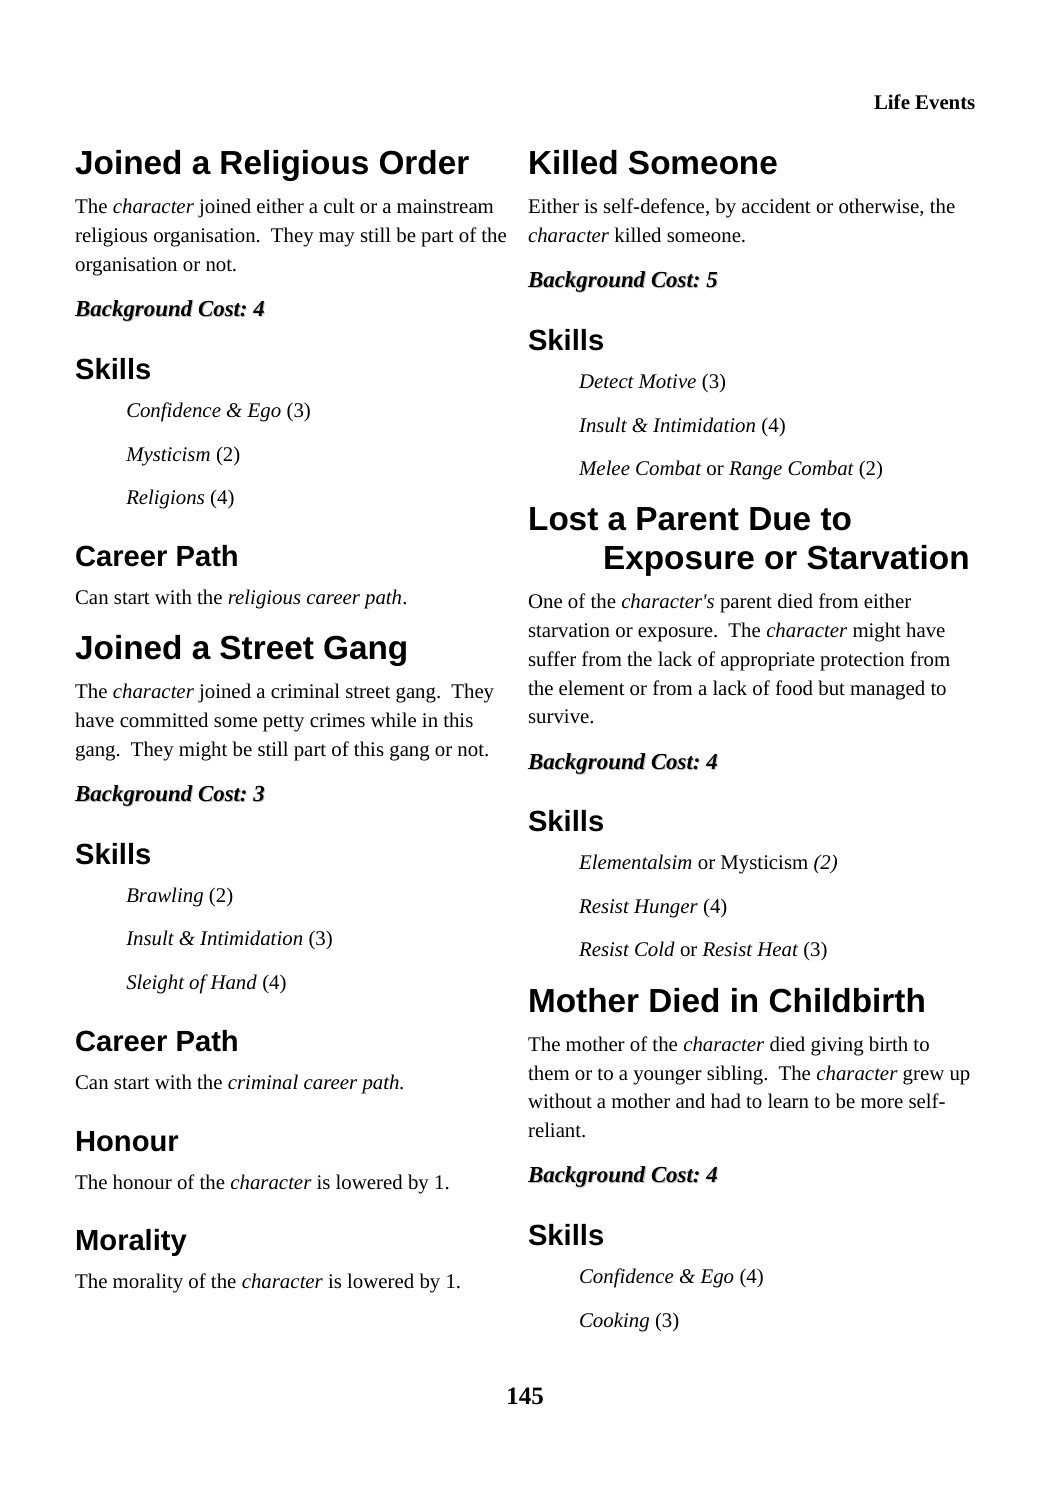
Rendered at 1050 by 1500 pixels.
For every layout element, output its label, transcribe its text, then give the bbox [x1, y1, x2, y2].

text Melee Combat or Range Combat (2) [579, 456, 975, 480]
text Elementalsim or Mysticism (2) [579, 850, 975, 874]
text One of the character's parent died from either starvation or exposure. The character might have suffer from the lack of appropriate protection from the element or from a lack of food but managed to survive. [528, 589, 975, 728]
text The character joined a criminal street gang. They have committed some petty crimes while in this gang. They might be still part of this gang or not. [75, 679, 522, 761]
text Can start with the criminal career path. [75, 1070, 522, 1094]
text Either is self-defence, by accident or otherwise, the character killed someone. [528, 194, 975, 247]
text The character joined either a cult or a mainstream religious organisation. They may still be part of the organisation or not. [75, 194, 522, 276]
subtitle Skills [528, 1218, 975, 1252]
text The morality of the character is lowered by 1. [75, 1269, 522, 1293]
text Resist Hunger (4) [579, 894, 975, 918]
text Can start with the religious career path. [75, 585, 522, 609]
text Background Cost: 4 [528, 748, 975, 774]
subtitle Joined a Religious Order [75, 143, 522, 182]
subtitle Skills [528, 804, 975, 838]
subtitle Career Path [75, 539, 522, 572]
text Confidence & Ego (3) [126, 398, 522, 422]
text Resist Cold or Resist Heat (3) [579, 937, 975, 961]
text Mysticism (2) [126, 441, 522, 466]
text Brawling (2) [126, 883, 522, 907]
text Detect Motive (3) [579, 369, 975, 393]
subtitle Skills [528, 323, 975, 357]
subtitle Skills [75, 837, 522, 870]
subtitle Honour [75, 1123, 522, 1157]
text Insult & Intimidation (3) [126, 926, 522, 950]
text Religions (4) [126, 485, 522, 509]
text The mother of the character died giving birth to them or to a younger sibling. The character grew up without a mother and had to learn to be more self-reliant. [528, 1032, 975, 1142]
text Insult & Intimidation (4) [579, 413, 975, 437]
subtitle Joined a Street Gang [75, 628, 522, 667]
subtitle Mother Died in Childbirth [528, 981, 975, 1019]
subtitle Killed Someone [528, 143, 975, 182]
text Background Cost: 4 [528, 1162, 975, 1188]
text Background Cost: 3 [75, 780, 522, 807]
text The honour of the character is lowered by 1. [75, 1169, 522, 1194]
text Background Cost: 4 [75, 295, 522, 322]
subtitle Career Path [75, 1024, 522, 1057]
subtitle Lost a Parent Due to Exposure or Starvation [528, 499, 975, 576]
text Background Cost: 5 [528, 267, 975, 293]
text Cooking (3) [579, 1308, 975, 1332]
text Sleight of Hand (4) [126, 970, 522, 994]
subtitle Skills [75, 352, 522, 386]
subtitle Morality [75, 1223, 522, 1257]
text Confidence & Ego (4) [579, 1264, 975, 1288]
